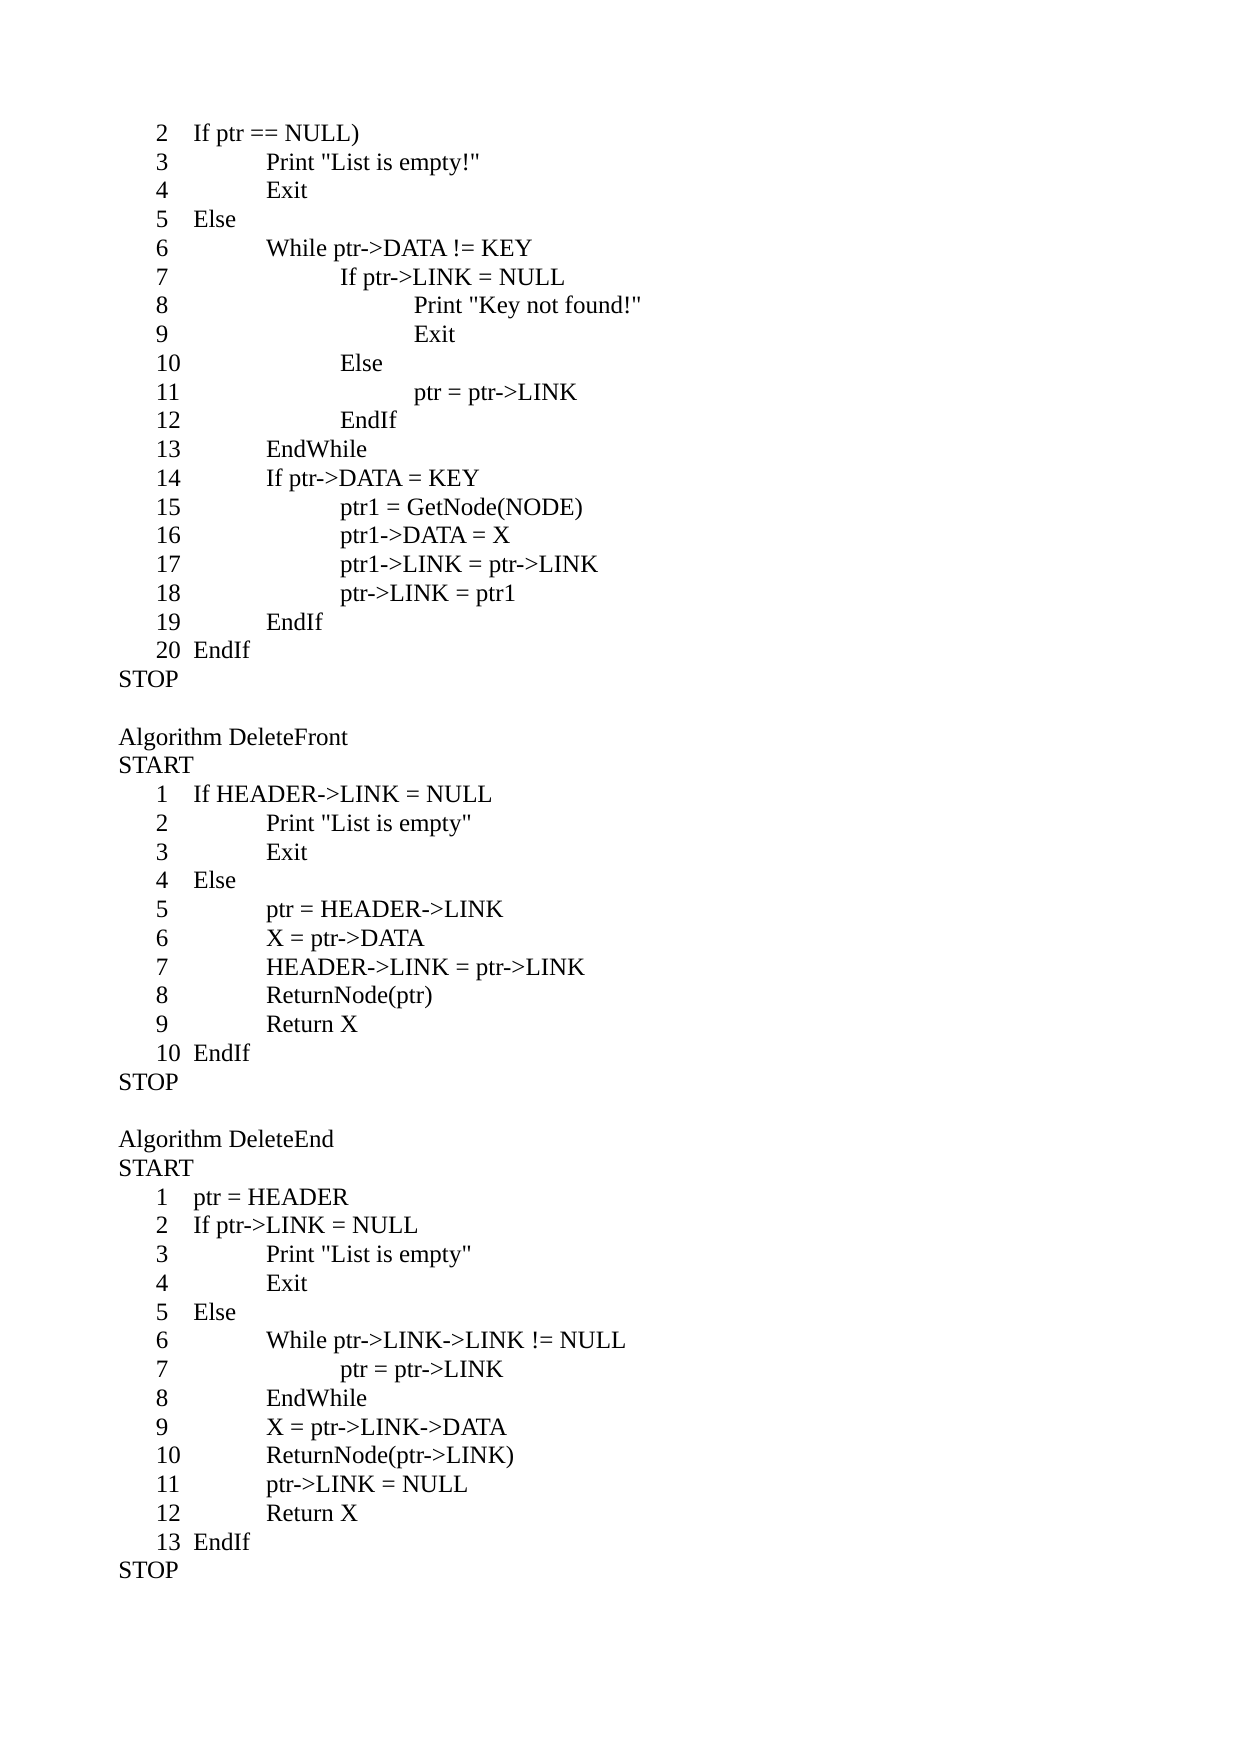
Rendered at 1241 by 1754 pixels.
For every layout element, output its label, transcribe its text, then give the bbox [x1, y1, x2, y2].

list ptr = ptr->LINK [156, 377, 1122, 406]
list Print "List is empty!" [156, 147, 1122, 176]
list X = ptr->LINK->DATA [156, 1412, 1122, 1441]
list If ptr->DATA = KEY [156, 463, 1122, 492]
list If ptr->LINK = NULL [156, 1211, 1122, 1239]
list Exit [156, 319, 1122, 348]
list If ptr == NULL) [156, 118, 1122, 147]
list Else [156, 866, 1122, 894]
list EndIf [156, 1527, 1122, 1556]
list If ptr->LINK = NULL [156, 262, 1122, 291]
list EndIf [156, 636, 1122, 664]
list EndWhile [156, 1383, 1122, 1412]
list Print "List is empty" [156, 808, 1122, 837]
list Exit [156, 1268, 1122, 1297]
list While ptr->DATA != KEY [156, 233, 1122, 262]
list EndWhile [156, 434, 1122, 463]
list ptr = ptr->LINK [156, 1354, 1122, 1383]
list Print "Key not found!" [156, 291, 1122, 319]
list HEADER->LINK = ptr->LINK [156, 952, 1122, 981]
list EndIf [156, 1038, 1122, 1067]
text START [118, 1153, 1122, 1182]
list Return X [156, 1009, 1122, 1038]
list ptr = HEADER->LINK [156, 894, 1122, 923]
text START [118, 751, 1122, 779]
text STOP [118, 664, 1122, 693]
list Print "List is empty" [156, 1239, 1122, 1268]
list ReturnNode(ptr->LINK) [156, 1441, 1122, 1469]
list If HEADER->LINK = NULL [156, 779, 1122, 808]
text STOP [118, 1556, 1122, 1584]
list ptr->LINK = NULL [156, 1469, 1122, 1498]
list ptr1->LINK = ptr->LINK [156, 549, 1122, 578]
text Algorithm DeleteEnd [118, 1124, 1122, 1153]
list Exit [156, 837, 1122, 866]
list X = ptr->DATA [156, 923, 1122, 952]
list Return X [156, 1498, 1122, 1527]
list ptr1 = GetNode(NODE) [156, 492, 1122, 521]
list EndIf [156, 607, 1122, 636]
list While ptr->LINK->LINK != NULL [156, 1326, 1122, 1354]
list EndIf [156, 406, 1122, 434]
list Else [156, 1297, 1122, 1326]
list ptr = HEADER [156, 1182, 1122, 1211]
list Else [156, 204, 1122, 233]
text STOP [118, 1067, 1122, 1096]
list Exit [156, 176, 1122, 204]
list Else [156, 348, 1122, 377]
list ptr->LINK = ptr1 [156, 578, 1122, 607]
list ReturnNode(ptr) [156, 981, 1122, 1009]
text Algorithm DeleteFront [118, 722, 1122, 751]
list ptr1->DATA = X [156, 521, 1122, 549]
